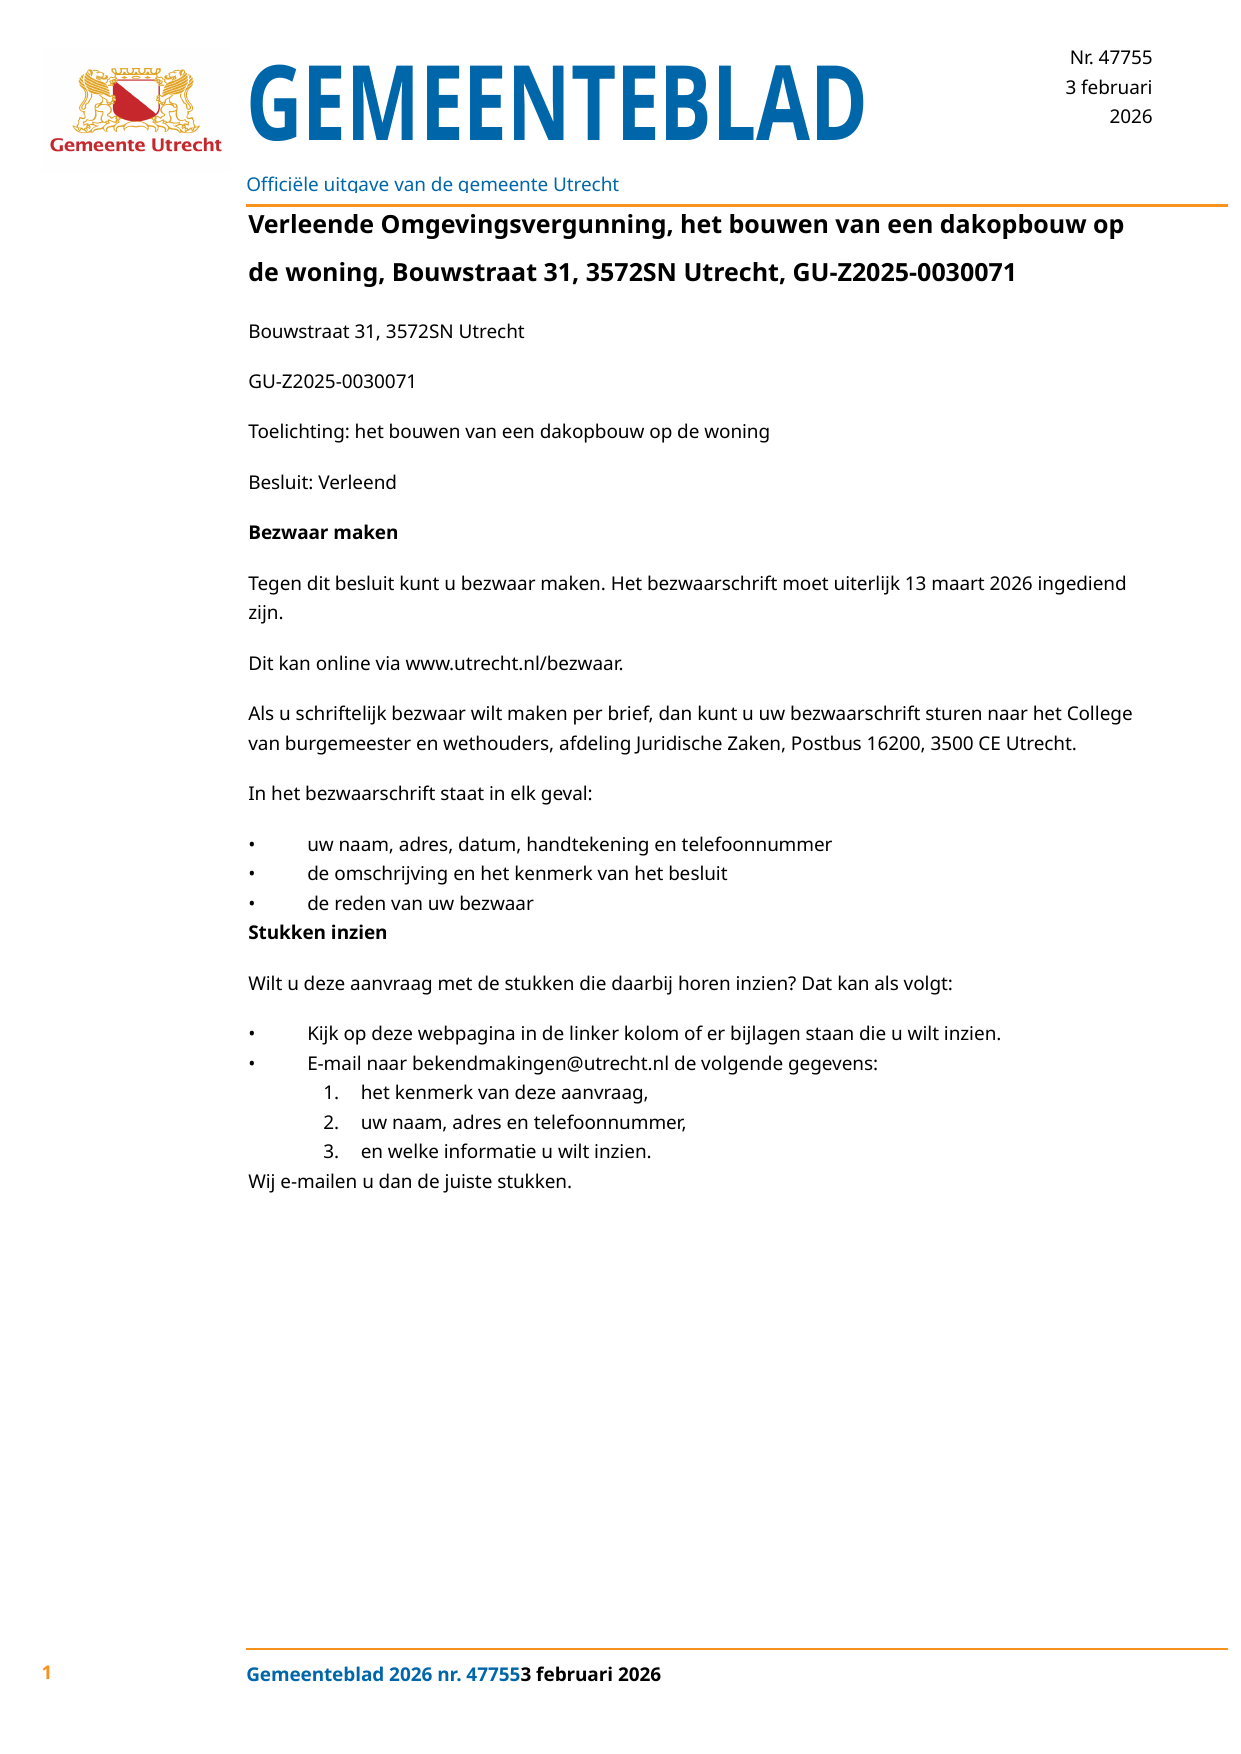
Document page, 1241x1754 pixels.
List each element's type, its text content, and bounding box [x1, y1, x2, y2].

list E-mail naar bekendmakingen@utrecht.nl de volgende gegevens: [248, 1050, 1152, 1076]
text Wij e-mailen u dan de juiste stukken. [248, 1168, 1152, 1194]
list Kijk op deze webpagina in de linker kolom of er bijlagen staan die u wilt inzien. [248, 1020, 1152, 1046]
text Besluit: Verleend [248, 469, 1152, 495]
text Wilt u deze aanvraag met de stukken die daarbij horen inzien? Dat kan als volgt: [248, 970, 1152, 996]
list de omschrijving en het kenmerk van het besluit [248, 860, 1152, 886]
text Als u schriftelijk bezwaar wilt maken per brief, dan kunt u uw bezwaarschrift sturen naar het College van burgemeester en wethouders, afdeling Juridische Zaken, Postbus 16200, 3500 CE Utrecht. [248, 700, 1152, 756]
text GU-Z2025-0030071 [248, 368, 1152, 394]
text Tegen dit besluit kunt u bezwaar maken. Het bezwaarschrift moet uiterlijk 13 maart 2026 ingediend zijn. [248, 570, 1152, 625]
list uw naam, adres, datum, handtekening en telefoonnummer [248, 831, 1152, 857]
text Stukken inzien [248, 919, 1152, 945]
list en welke informatie u wilt inzien. [323, 1139, 1152, 1164]
list uw naam, adres en telefoonnummer, [323, 1109, 1152, 1135]
text Toelichting: het bouwen van een dakopbouw op de woning [248, 419, 1152, 444]
list de reden van uw bezwaar [248, 890, 1152, 916]
picture [41, 47, 231, 172]
text Bezwaar maken [248, 519, 1152, 545]
text Verleende Omgevingsvergunning, het bouwen van een dakopbouw op de woning, Bouwstraat 31, 3572SN Utrecht, GU-Z2025-0030071 [248, 207, 1152, 288]
text In het bezwaarschrift staat in elk geval: [248, 780, 1152, 806]
text Dit kan online via www.utrecht.nl/bezwaar. [248, 650, 1152, 676]
list het kenmerk van deze aanvraag, [323, 1079, 1152, 1105]
text Bouwstraat 31, 3572SN Utrecht [248, 318, 1152, 344]
